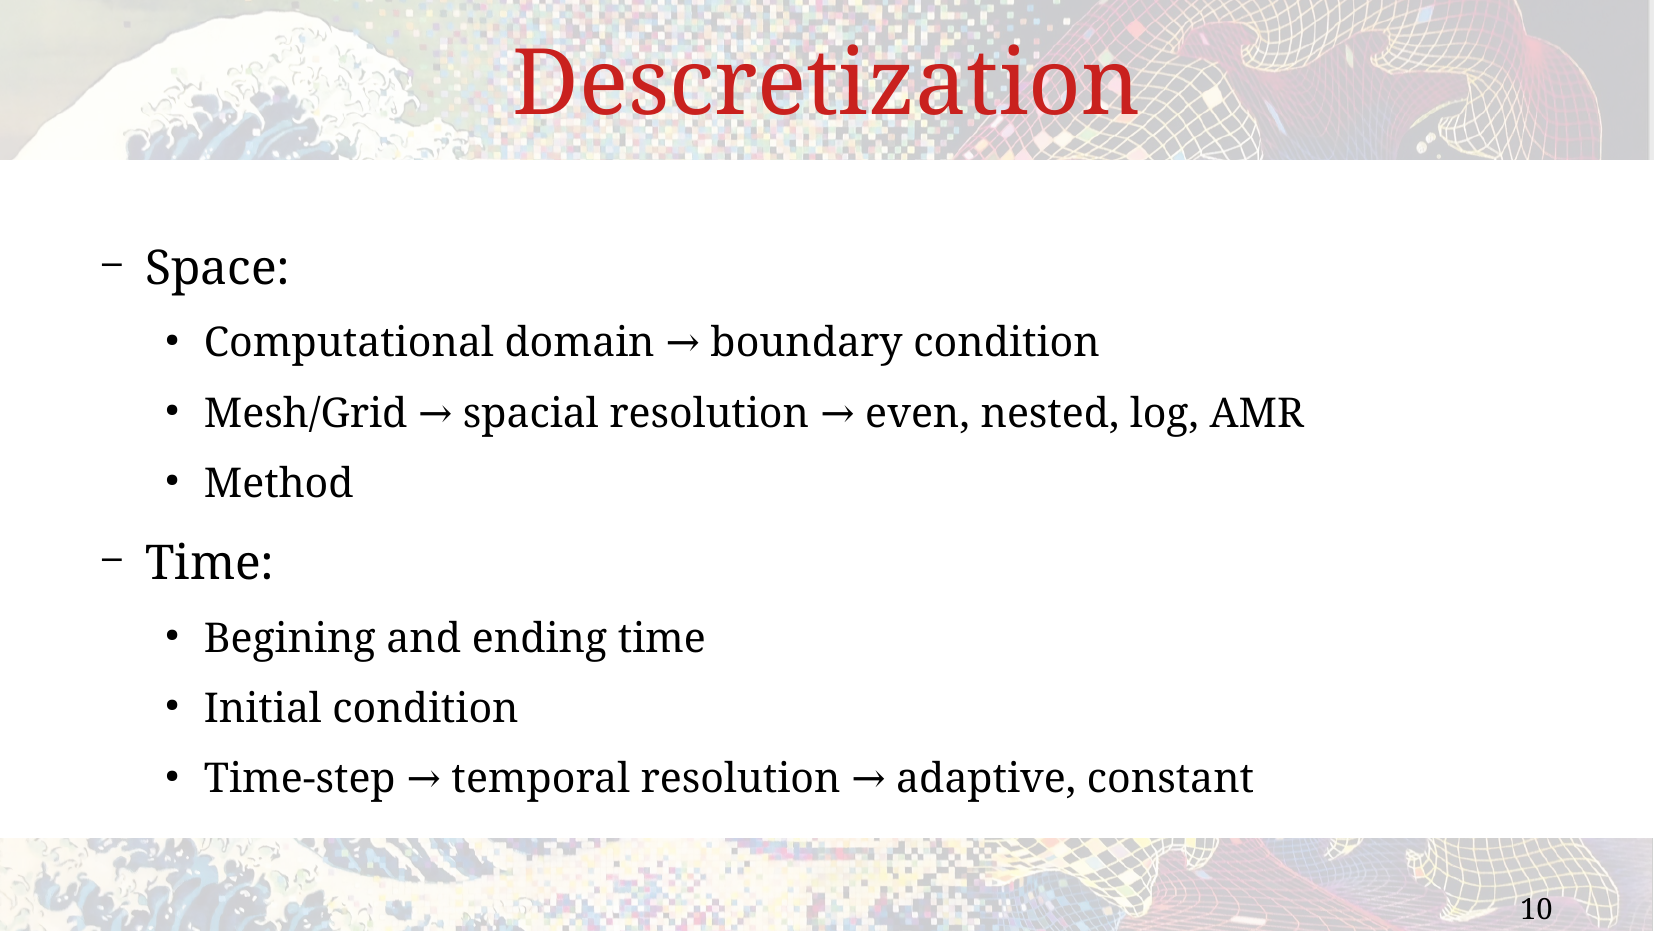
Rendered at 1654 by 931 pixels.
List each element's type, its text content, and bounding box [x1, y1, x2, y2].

title Descretization [0, 33, 1654, 126]
list Space: Computational domain → boundary condition Mesh/Grid → spacial resolution → even, nested, log, AMR Method Time: Begining and ending time Initial condition Time-step → temporal resolution → adaptive, constant [29, 139, 1625, 810]
